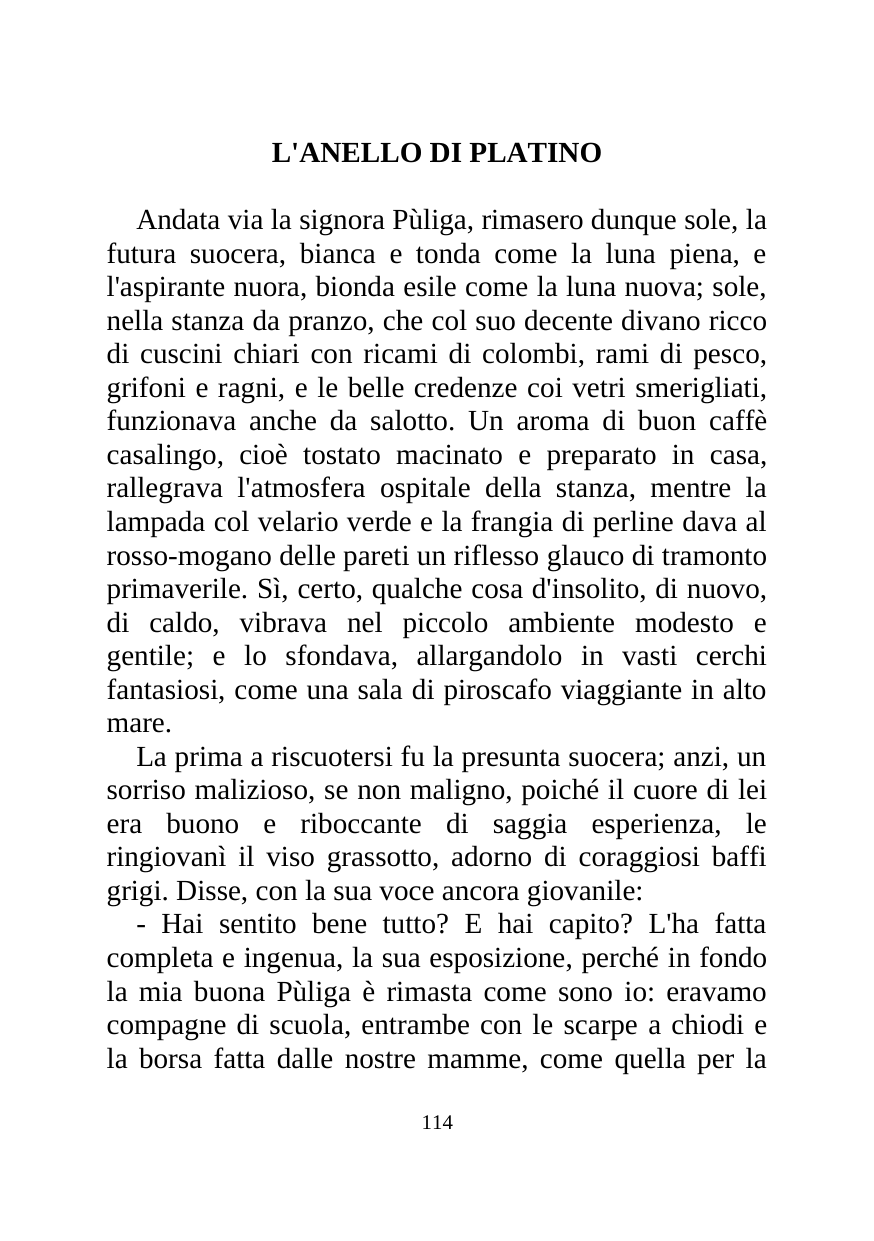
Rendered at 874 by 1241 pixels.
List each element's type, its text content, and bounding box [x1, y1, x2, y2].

text - Hai sentito bene tutto? E hai capito? L'ha fatta completa e ingenua, la sua esposizione, perché in fondo la mia buona Pùliga è rimasta come sono io: eravamo compagne di scuola, entrambe con le scarpe a chiodi e la borsa fatta dalle nostre mamme, come quella per la [106, 907, 768, 1074]
text La prima a riscuotersi fu la presunta suocera; anzi, un sorriso malizioso, se non maligno, poiché il cuore di lei era buono e riboccante di saggia esperienza, le ringiovanì il viso grassotto, adorno di coraggiosi baffi grigi. Disse, con la sua voce ancora giovanile: [106, 739, 768, 907]
text Andata via la signora Pùliga, rimasero dunque sole, la futura suocera, bianca e tonda come la luna piena, e l'aspirante nuora, bionda esile come la luna nuova; sole, nella stanza da pranzo, che col suo decente divano ricco di cuscini chiari con ricami di colombi, rami di pesco, grifoni e ragni, e le belle credenze coi vetri smerigliati, funzionava anche da salotto. Un aroma di buon caffè casalingo, cioè tostato macinato e preparato in casa, rallegrava l'atmosfera ospitale della stanza, mentre la lampada col velario verde e la frangia di perline dava al rosso-mogano delle pareti un riflesso glauco di tramonto primaverile. Sì, certo, qualche cosa d'insolito, di nuovo, di caldo, vibrava nel piccolo ambiente modesto e gentile; e lo sfondava, allargandolo in vasti cerchi fantasiosi, come una sala di piroscafo viaggiante in alto mare. [106, 202, 768, 739]
text L'ANELLO DI PLATINO [106, 135, 768, 169]
